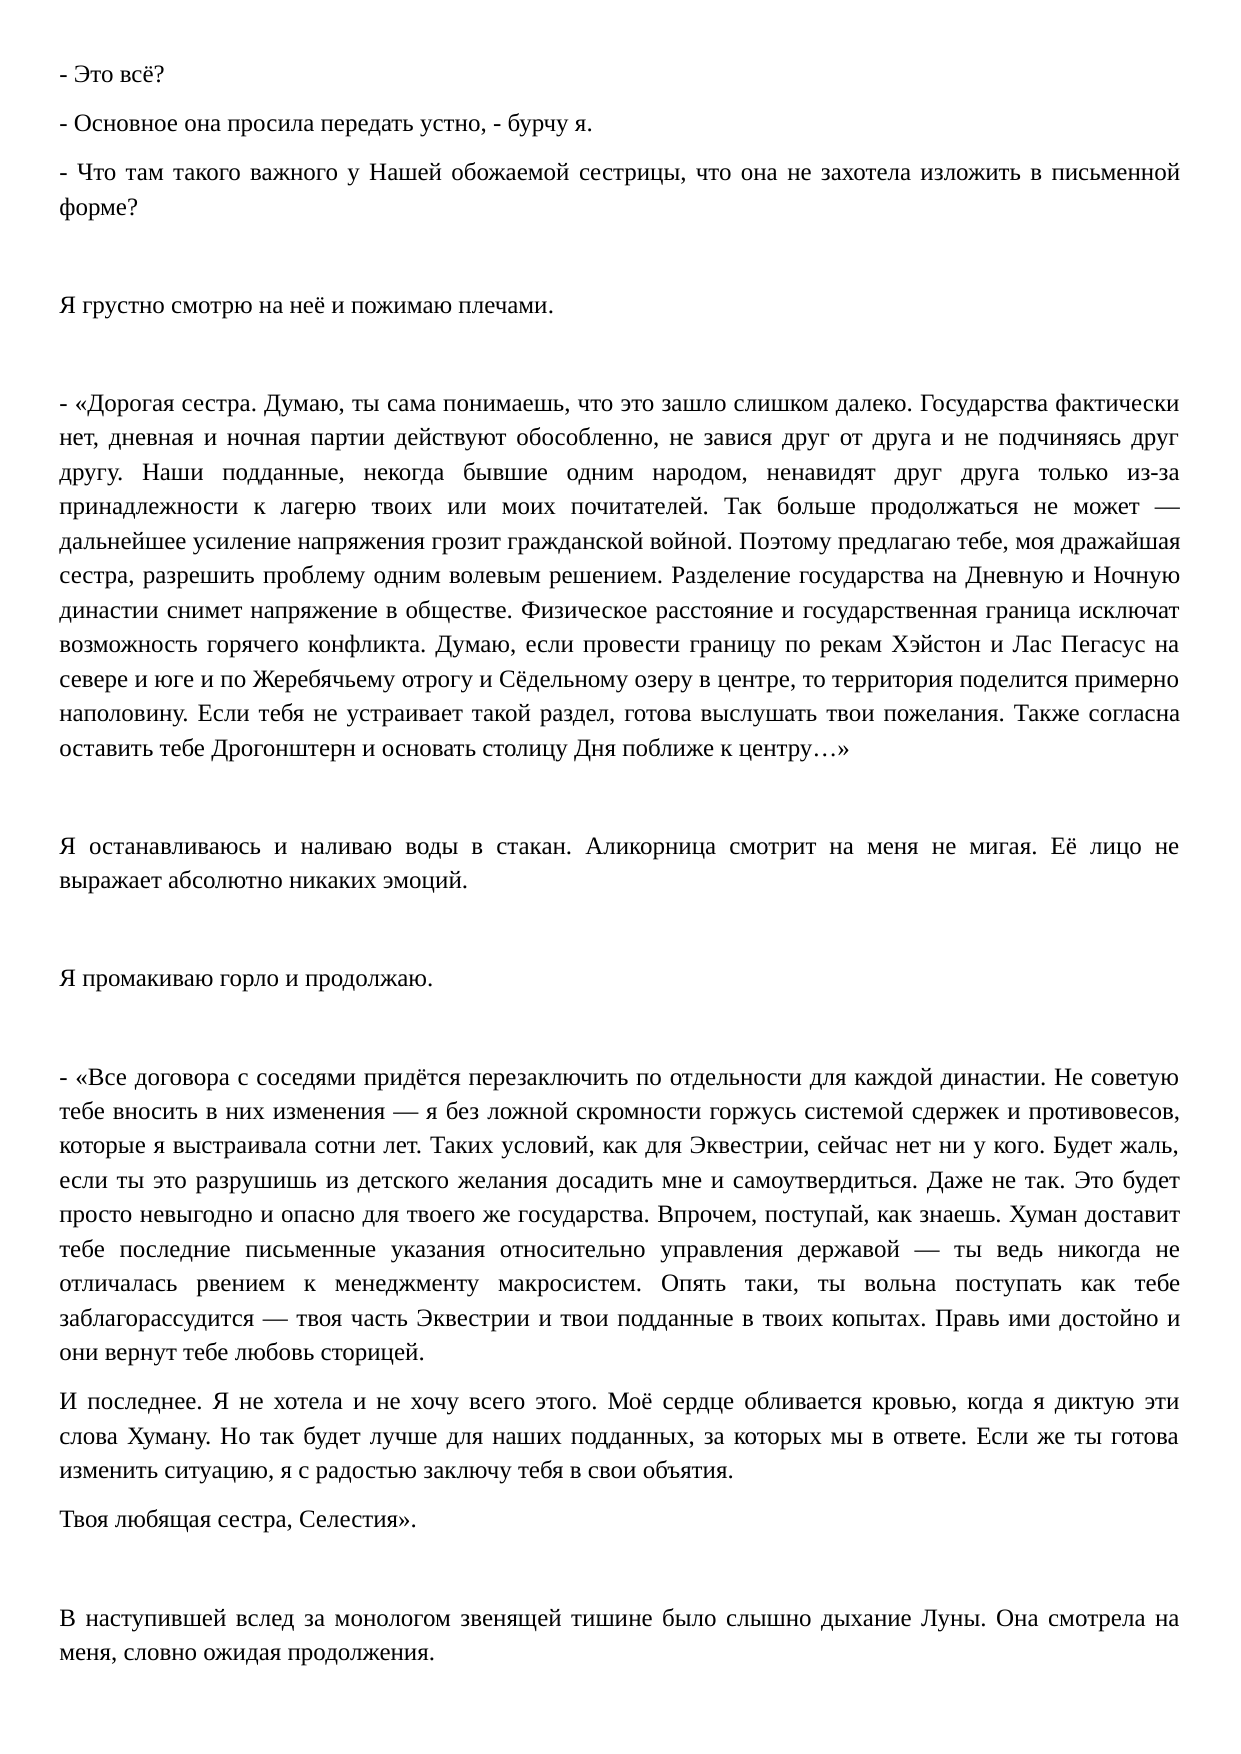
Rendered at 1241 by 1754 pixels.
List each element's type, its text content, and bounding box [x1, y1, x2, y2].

text В наступившей вслед за монологом звенящей тишине было слышно дыхание Луны. Она смотрела на меня, словно ожидая продолжения. [59, 1603, 1181, 1666]
text Я промакиваю горло и продолжаю. [59, 963, 1181, 992]
text - Основное она просила передать устно, - бурчу я. [59, 108, 1181, 137]
text - Что там такого важного у Нашей обожаемой сестрицы, что она не захотела изложить в письменной форме? [59, 157, 1181, 220]
text Я останавливаюсь и наливаю воды в стакан. Аликорница смотрит на меня не мигая. Её лицо не выражает абсолютно никаких эмоций. [59, 831, 1181, 894]
text Твоя любящая сестра, Селестия». [59, 1504, 1181, 1533]
text Я грустно смотрю на неё и пожимаю плечами. [59, 290, 1181, 318]
text И последнее. Я не хотела и не хочу всего этого. Моё сердце обливается кровью, когда я диктую эти слова Хуману. Но так будет лучше для наших подданных, за которых мы в ответе. Если же ты готова изменить ситуацию, я с радостью заключу тебя в свои объятия. [59, 1386, 1181, 1484]
text - «Все договора с соседями придётся перезаключить по отдельности для каждой династии. Не советую тебе вносить в них изменения — я без ложной скромности горжусь системой сдержек и противовесов, которые я выстраивала сотни лет. Таких условий, как для Эквестрии, сейчас нет ни у кого. Будет жаль, если ты это разрушишь из детского желания досадить мне и самоутвердиться. Даже не так. Это будет просто невыгодно и опасно для твоего же государства. Впрочем, поступай, как знаешь. Хуман доставит тебе последние письменные указания относительно управления державой — ты ведь никогда не отличалась рвением к менеджменту макросистем. Опять таки, ты вольна поступать как тебе заблагорассудится — твоя часть Эквестрии и твои подданные в твоих копытах. Правь ими достойно и они вернут тебе любовь сторицей. [59, 1062, 1181, 1366]
text - Это всё? [59, 59, 1181, 88]
text - «Дорогая сестра. Думаю, ты сама понимаешь, что это зашло слишком далеко. Государства фактически нет, дневная и ночная партии действуют обособленно, не завися друг от друга и не подчиняясь друг другу. Наши подданные, некогда бывшие одним народом, ненавидят друг друга только из-за принадлежности к лагерю твоих или моих почитателей. Так больше продолжаться не может — дальнейшее усиление напряжения грозит гражданской войной. Поэтому предлагаю тебе, моя дражайшая сестра, разрешить проблему одним волевым решением. Разделение государства на Дневную и Ночную династии снимет напряжение в обществе. Физическое расстояние и государственная граница исключат возможность горячего конфликта. Думаю, если провести границу по рекам Хэйстон и Лас Пегасус на севере и юге и по Жеребячьему отрогу и Сёдельному озеру в центре, то территория поделится примерно наполовину. Если тебя не устраивает такой раздел, готова выслушать твои пожелания. Также согласна оставить тебе Дрогонштерн и основать столицу Дня поближе к центру…» [59, 388, 1181, 761]
